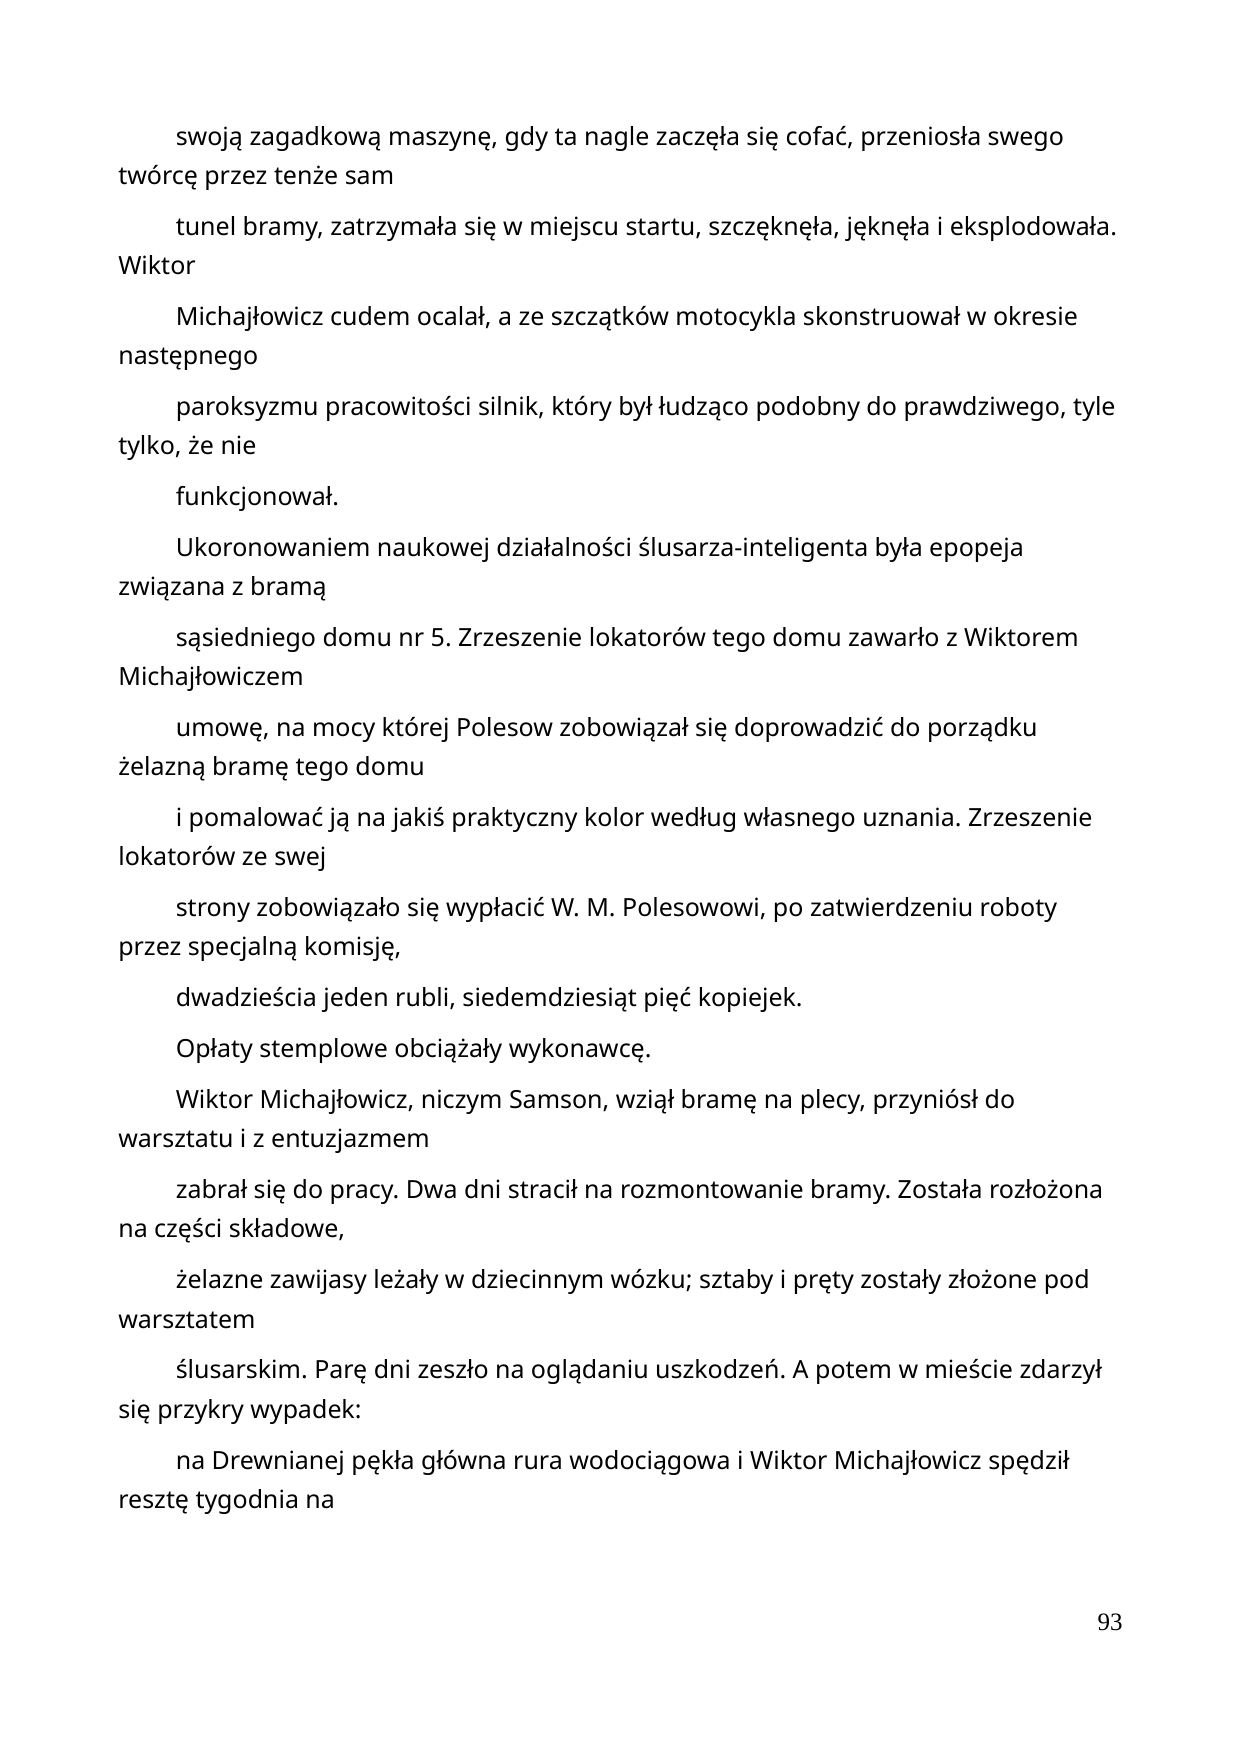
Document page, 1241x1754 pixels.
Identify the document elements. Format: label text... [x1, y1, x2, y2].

text Michajłowicz cudem ocalał, a ze szczątków motocykla skonstruował w okresie następnego [118, 298, 1122, 372]
text strony zobowiązało się wypłacić W. M. Polesowowi, po zatwierdzeniu roboty przez specjalną komisję, [118, 890, 1122, 963]
text Opłaty stemplowe obciążały wykonawcę. [118, 1031, 1122, 1065]
text Wiktor Michajłowicz, niczym Samson, wziął bramę na plecy, przyniósł do warsztatu i z entuzjazmem [118, 1082, 1122, 1155]
text i pomalować ją na jakiś praktyczny kolor według własnego uznania. Zrzeszenie lokatorów ze swej [118, 800, 1122, 873]
text Ukoronowaniem naukowej działalności ślusarza-inteligenta była epopeja związana z bramą [118, 529, 1122, 603]
text swoją zagadkową maszynę, gdy ta nagle zaczęła się cofać, przeniosła swego twórcę przez tenże sam [118, 118, 1122, 191]
text dwadzieścia jeden rubli, siedemdziesiąt pięć kopiejek. [118, 980, 1122, 1014]
text ślusarskim. Parę dni zeszło na oglądaniu uszkodzeń. A potem w mieście zdarzył się przykry wypadek: [118, 1352, 1122, 1425]
text tunel bramy, zatrzymała się w miejscu startu, szczęknęła, jęknęła i eksplodowała. Wiktor [118, 208, 1122, 281]
text sąsiedniego domu nr 5. Zrzeszenie lokatorów tego domu zawarło z Wiktorem Michajłowiczem [118, 619, 1122, 693]
text żelazne zawijasy leżały w dziecinnym wózku; sztaby i pręty zostały złożone pod warsztatem [118, 1262, 1122, 1335]
text funkcjonował. [118, 478, 1122, 513]
text paroksyzmu pracowitości silnik, który był łudząco podobny do prawdziwego, tyle tylko, że nie [118, 388, 1122, 462]
text umowę, na mocy której Polesow zobowiązał się doprowadzić do porządku żelazną bramę tego domu [118, 710, 1122, 783]
text zabrał się do pracy. Dwa dni stracił na rozmontowanie bramy. Została rozłożona na części składowe, [118, 1172, 1122, 1245]
text na Drewnianej pękła główna rura wodociągowa i Wiktor Michajłowicz spędził resztę tygodnia na [118, 1442, 1122, 1516]
